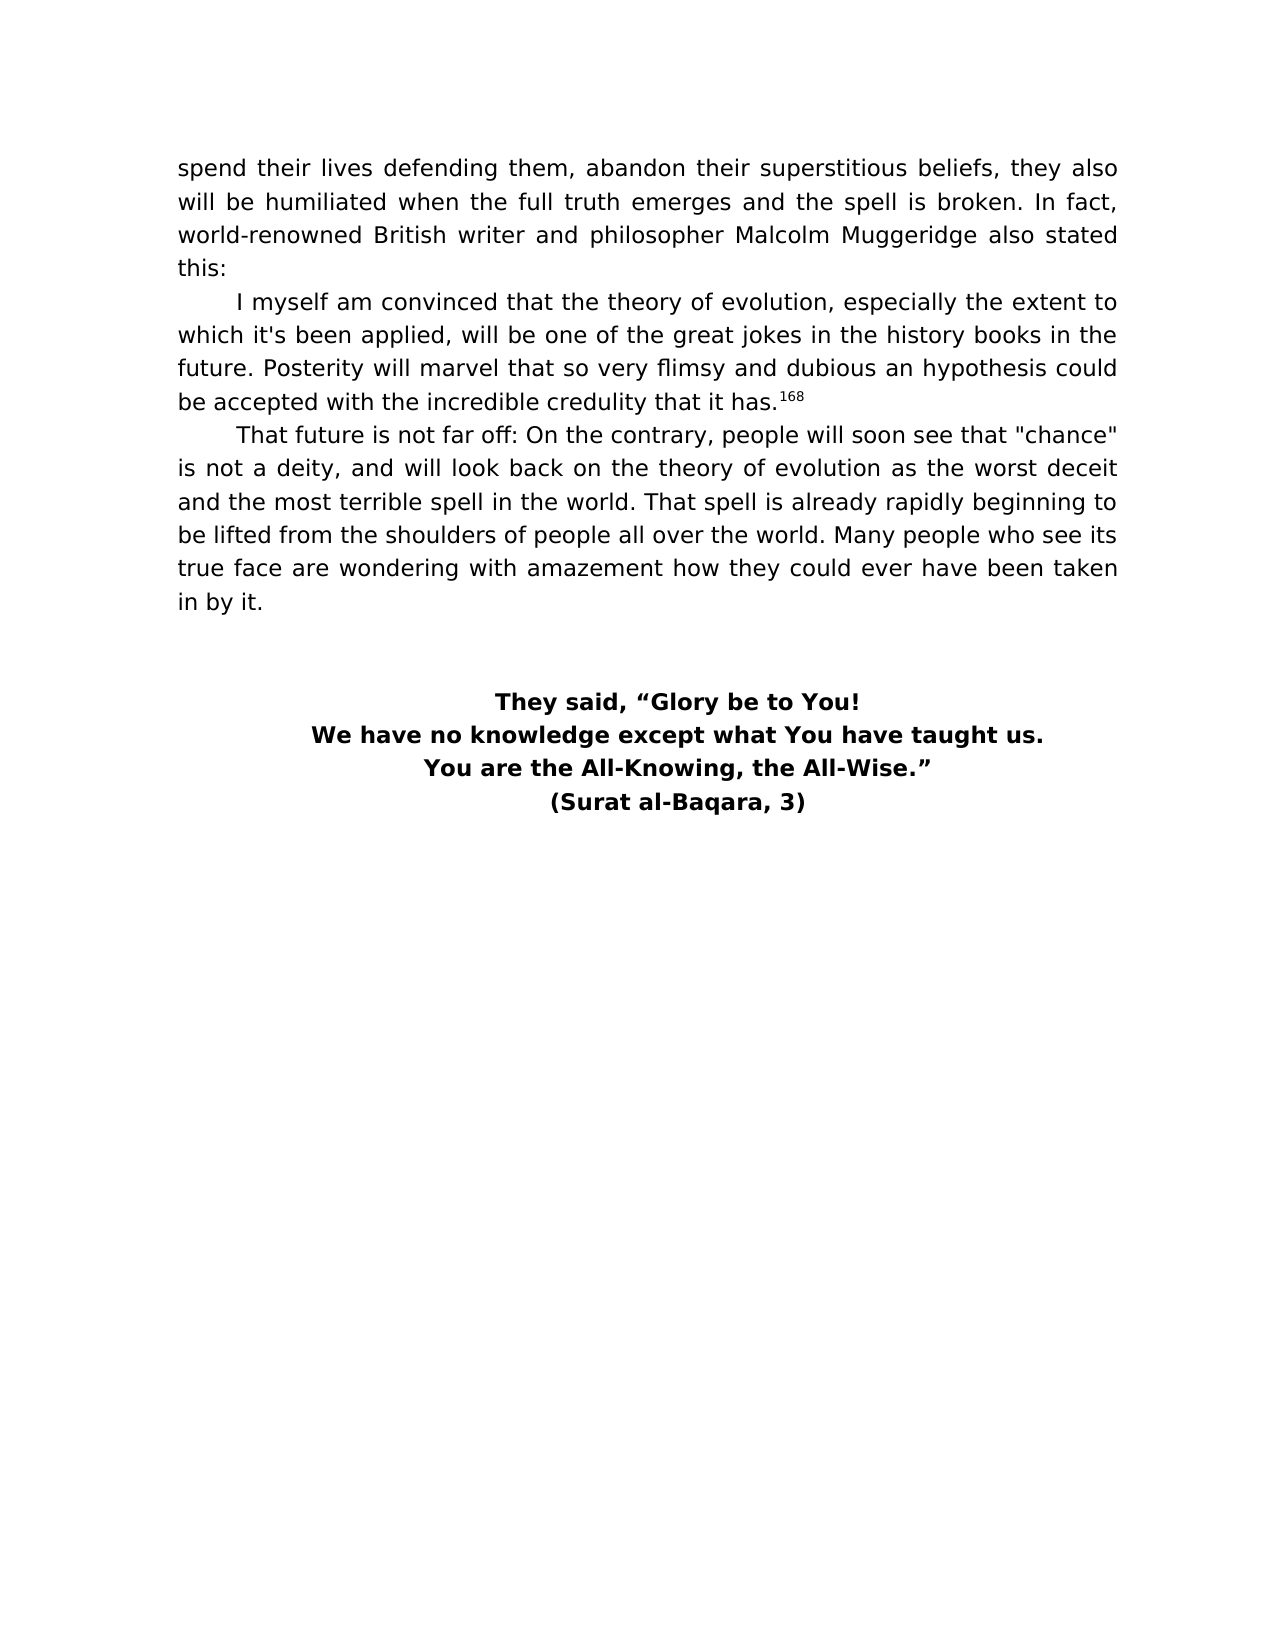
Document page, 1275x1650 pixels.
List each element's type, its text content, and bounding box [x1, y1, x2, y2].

text spend their lives defending them, abandon their superstitious beliefs, they also will be humiliated when the full truth emerges and the spell is broken. In fact, world-renowned British writer and philosopher Malcolm Muggeridge also stated this: [177, 150, 1119, 283]
text (Surat al-Baqara, 3) [177, 783, 1119, 817]
text That future is not far off: On the contrary, people will soon see that "chance" is not a deity, and will look back on the theory of evolution as the worst deceit and the most terrible spell in the world. That spell is already rapidly beginning to be lifted from the shoulders of people all over the world. Many people who see its true face are wondering with amazement how they could ever have been taken in by it. [177, 417, 1119, 617]
text I myself am convinced that the theory of evolution, especially the extent to which it's been applied, will be one of the great jokes in the history books in the future. Posterity will marvel that so very flimsy and dubious an hypothesis could be accepted with the incredible credulity that it has.168 [177, 283, 1119, 417]
text They said, “Glory be to You! [177, 683, 1119, 717]
text We have no knowledge except what You have taught us. [177, 717, 1119, 750]
text You are the All-Knowing, the All-Wise.” [177, 750, 1119, 783]
